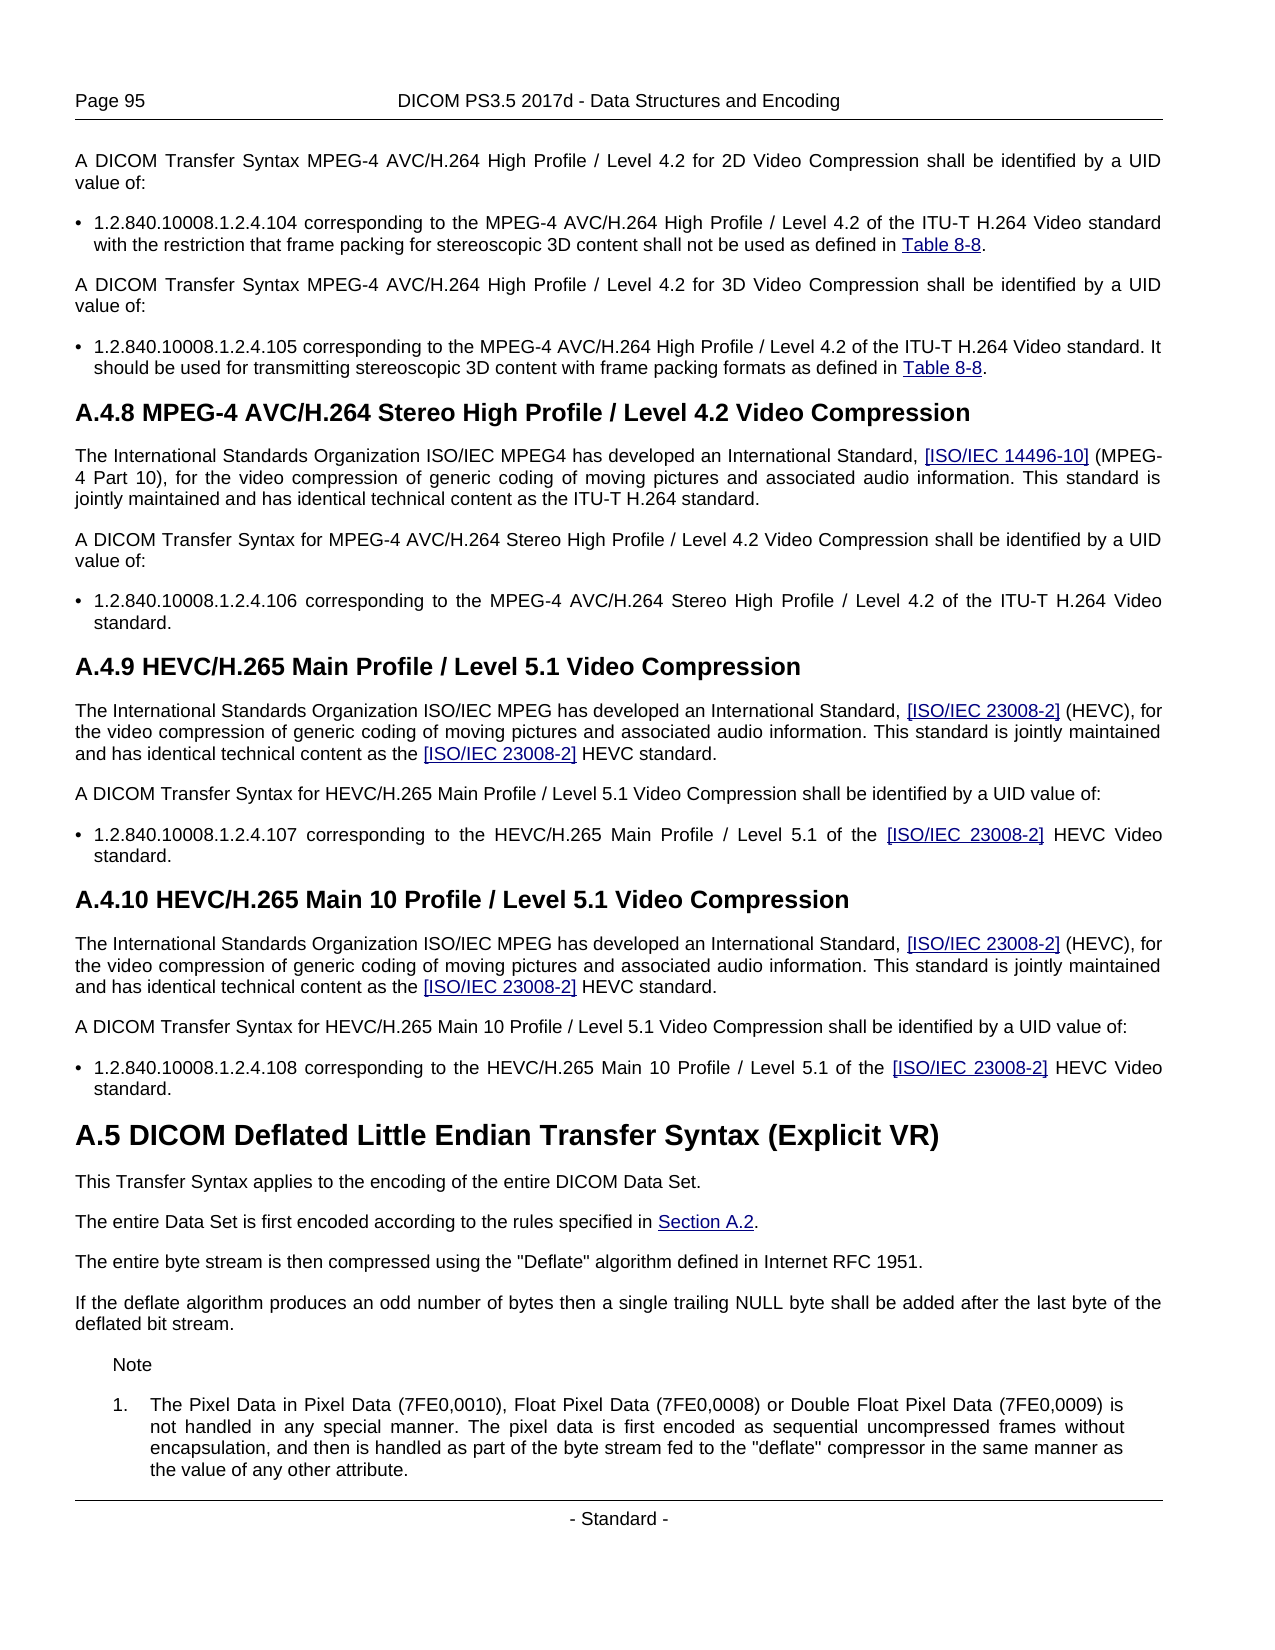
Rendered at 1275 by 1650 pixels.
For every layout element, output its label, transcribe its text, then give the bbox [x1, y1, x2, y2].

text The entire byte stream is then compressed using the "Deflate" algorithm defined in Internet RFC 1951. [75, 1251, 1162, 1273]
text A DICOM Transfer Syntax for HEVC/H.265 Main Profile / Level 5.1 Video Compression shall be identified by a UID value of: [75, 783, 1162, 805]
text A.4.9 HEVC/H.265 Main Profile / Level 5.1 Video Compression [75, 652, 1162, 681]
text The International Standards Organization ISO/IEC MPEG has developed an International Standard, [ISO/IEC 23008-2] (HEVC), for the video compression of generic coding of moving pictures and associated audio information. This standard is jointly maintained and has identical technical content as the [ISO/IEC 23008-2] HEVC standard. [75, 700, 1162, 764]
list 1.2.840.10008.1.2.4.108 corresponding to the HEVC/H.265 Main 10 Profile / Level 5.1 of the [ISO/IEC 23008-2] HEVC Video standard. [75, 1057, 1162, 1100]
text A.4.10 HEVC/H.265 Main 10 Profile / Level 5.1 Video Compression [75, 885, 1162, 914]
text A DICOM Transfer Syntax MPEG-4 AVC/H.264 High Profile / Level 4.2 for 2D Video Compression shall be identified by a UID value of: [75, 150, 1162, 193]
list 1.2.840.10008.1.2.4.107 corresponding to the HEVC/H.265 Main Profile / Level 5.1 of the [ISO/IEC 23008-2] HEVC Video standard. [75, 823, 1162, 867]
text Note [112, 1353, 1125, 1375]
text This Transfer Syntax applies to the encoding of the entire DICOM Data Set. [75, 1171, 1162, 1192]
text A DICOM Transfer Syntax MPEG-4 AVC/H.264 High Profile / Level 4.2 for 3D Video Compression shall be identified by a UID value of: [75, 274, 1162, 317]
text The International Standards Organization ISO/IEC MPEG has developed an International Standard, [ISO/IEC 23008-2] (HEVC), for the video compression of generic coding of moving pictures and associated audio information. This standard is jointly maintained and has identical technical content as the [ISO/IEC 23008-2] HEVC standard. [75, 933, 1162, 997]
list 1.2.840.10008.1.2.4.105 corresponding to the MPEG-4 AVC/H.264 High Profile / Level 4.2 of the ITU-T H.264 Video standard. It should be used for transmitting stereoscopic 3D content with frame packing formats as defined in Table 8-8. [75, 336, 1162, 379]
text A DICOM Transfer Syntax for HEVC/H.265 Main 10 Profile / Level 5.1 Video Compression shall be identified by a UID value of: [75, 1016, 1162, 1038]
text The entire Data Set is first encoded according to the rules specified in Section A.2. [75, 1211, 1162, 1233]
list The Pixel Data in Pixel Data (7FE0,0010), Float Pixel Data (7FE0,0008) or Double Float Pixel Data (7FE0,0009) is not handled in any special manner. The pixel data is first encoded as sequential uncompressed frames without encapsulation, and then is handled as part of the byte stream fed to the "deflate" compressor in the same manner as the value of any other attribute. [112, 1394, 1125, 1480]
list 1.2.840.10008.1.2.4.104 corresponding to the MPEG-4 AVC/H.264 High Profile / Level 4.2 of the ITU-T H.264 Video standard with the restriction that frame packing for stereoscopic 3D content shall not be used as defined in Table 8-8. [75, 212, 1162, 255]
list 1.2.840.10008.1.2.4.106 corresponding to the MPEG-4 AVC/H.264 Stereo High Profile / Level 4.2 of the ITU-T H.264 Video standard. [75, 590, 1162, 633]
text The International Standards Organization ISO/IEC MPEG4 has developed an International Standard, [ISO/IEC 14496-10] (MPEG-4 Part 10), for the video compression of generic coding of moving pictures and associated audio information. This standard is jointly maintained and has identical technical content as the ITU-T H.264 standard. [75, 445, 1162, 510]
text A DICOM Transfer Syntax for MPEG-4 AVC/H.264 Stereo High Profile / Level 4.2 Video Compression shall be identified by a UID value of: [75, 528, 1162, 572]
text A.5 DICOM Deflated Little Endian Transfer Syntax (Explicit VR) [75, 1118, 1162, 1152]
text A.4.8 MPEG-4 AVC/H.264 Stereo High Profile / Level 4.2 Video Compression [75, 397, 1162, 426]
text If the deflate algorithm produces an odd number of bytes then a single trailing NULL byte shall be added after the last byte of the deflated bit stream. [75, 1292, 1162, 1335]
